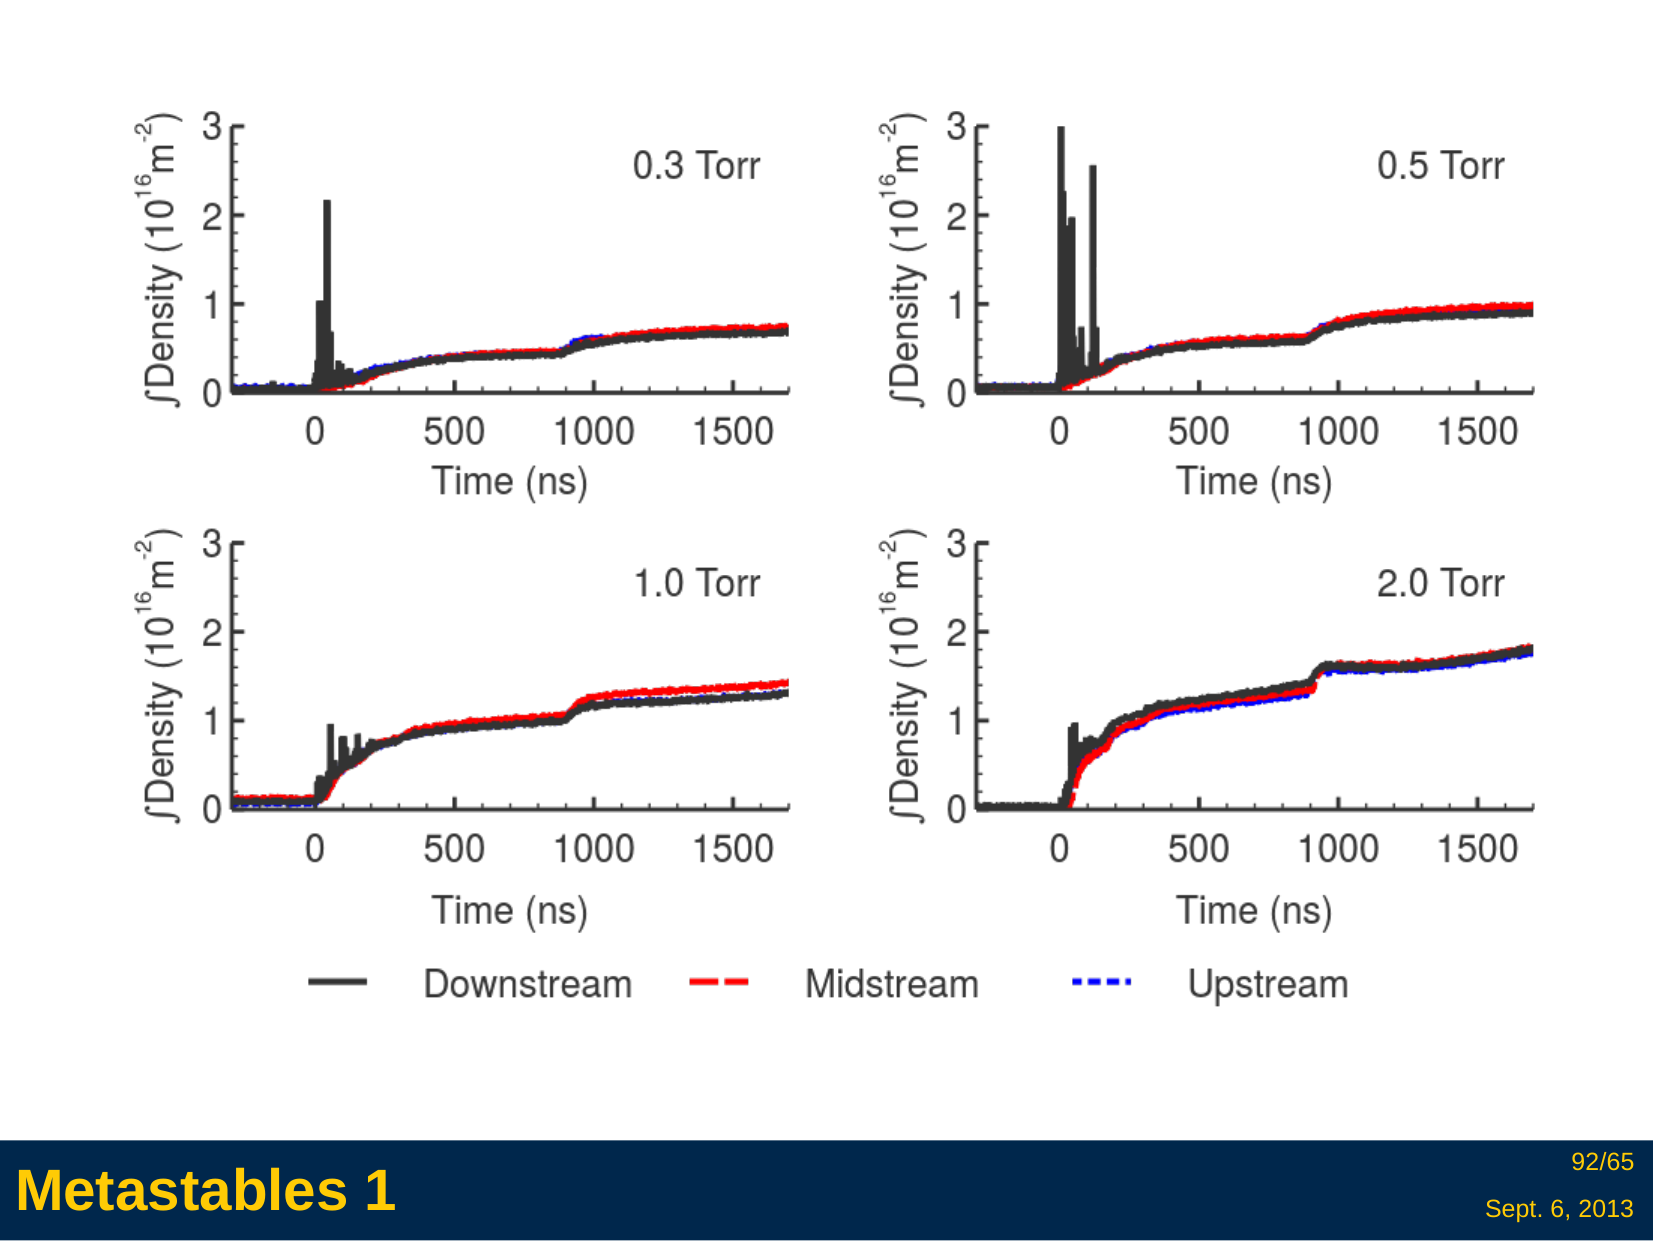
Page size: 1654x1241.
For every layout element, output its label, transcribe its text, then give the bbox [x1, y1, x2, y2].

title Metastables 1 [14, 1140, 1380, 1241]
picture [82, 89, 1571, 1035]
